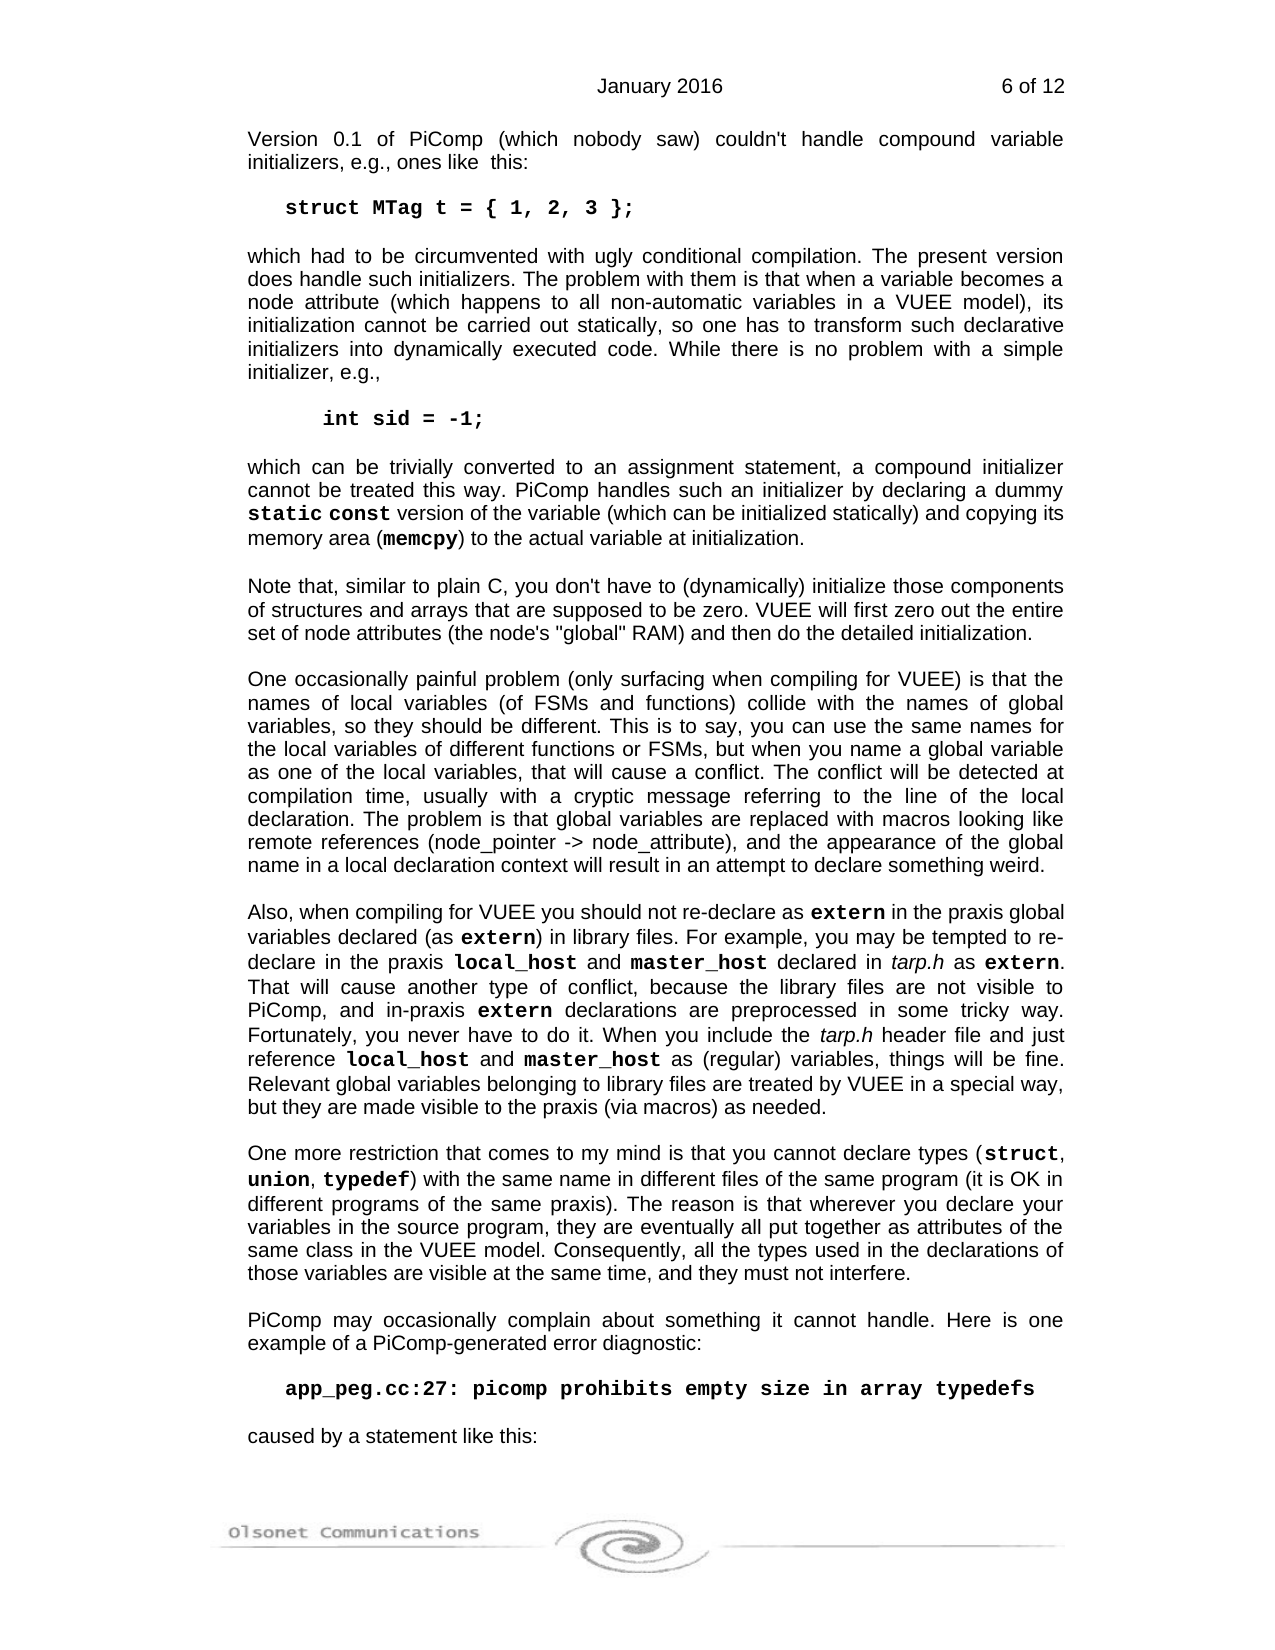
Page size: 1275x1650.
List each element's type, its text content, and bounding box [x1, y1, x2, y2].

text which had to be circumvented with ugly conditional compilation. The present version does handle such initializers. The problem with them is that when a variable becomes a node attribute (which happens to all non-automatic variables in a VUEE model), its initialization cannot be carried out statically, so one has to transform such declarative initializers into dynamically executed code. While there is no problem with a simple initializer, e.g., [247, 244, 1065, 384]
text caused by a statement like this: [247, 1425, 1065, 1448]
picture [210, 1504, 1065, 1596]
text Note that, similar to plain C, you don't have to (dynamically) initialize those components of structures and arrays that are supposed to be zero. VUEE will first zero out the entire set of node attributes (the node's "global" RAM) and then do the detailed initialization. [247, 575, 1065, 645]
text One more restriction that comes to my mind is that you cannot declare types (struct, union, typedef) with the same name in different files of the same program (it is OK in different programs of the same praxis). The reason is that wherever you declare your variables in the source program, they are eventually all put together as attributes of the same class in the VUEE model. Consequently, all the types used in the declarations of those variables are visible at the same time, and they must not interfere. [247, 1142, 1065, 1285]
text Also, when compiling for VUEE you should not re-declare as extern in the praxis global variables declared (as extern) in library files. For example, you may be tempted to re-declare in the praxis local_host and master_host declared in tarp.h as extern. That will cause another type of conflict, because the library files are not visible to PiComp, and in-praxis extern declarations are preprocessed in some tricky way. Fortunately, you never have to do it. When you include the tarp.h header file and just reference local_host and master_host as (regular) variables, things will be fine. Relevant global variables belonging to library files are treated by VUEE in a special way, but they are made visible to the praxis (via macros) as needed. [247, 900, 1065, 1119]
text Version 0.1 of PiComp (which nobody saw) couldn't handle compound variable initializers, e.g., ones like this: [247, 128, 1065, 174]
text app_peg.cc:27: picomp prohibits empty size in array typedefs [285, 1378, 1065, 1402]
text struct MTag t = { 1, 2, 3 }; [285, 197, 1065, 221]
text PiComp may occasionally complain about something it cannot handle. Here is one example of a PiComp-generated error diagnostic: [247, 1308, 1065, 1355]
text One occasionally painful problem (only surfacing when compiling for VUEE) is that the names of local variables (of FSMs and functions) collide with the names of global variables, so they should be different. This is to say, you can use the same names for the local variables of different functions or FSMs, but when you name a global variable as one of the local variables, that will cause a conflict. The conflict will be detected at compilation time, usually with a cryptic message referring to the line of the local declaration. The problem is that global variables are replaced with macros looking like remote references (node_pointer -> node_attribute), and the appearance of the global name in a local declaration context will result in an attempt to declare something weird. [247, 668, 1065, 877]
text int sid = -1; [247, 407, 1065, 432]
text which can be trivially converted to an assignment statement, a compound initializer cannot be treated this way. PiComp handles such an initializer by declaring a dummy static const version of the variable (which can be initialized statically) and copying its memory area (memcpy) to the actual variable at initialization. [247, 455, 1065, 552]
